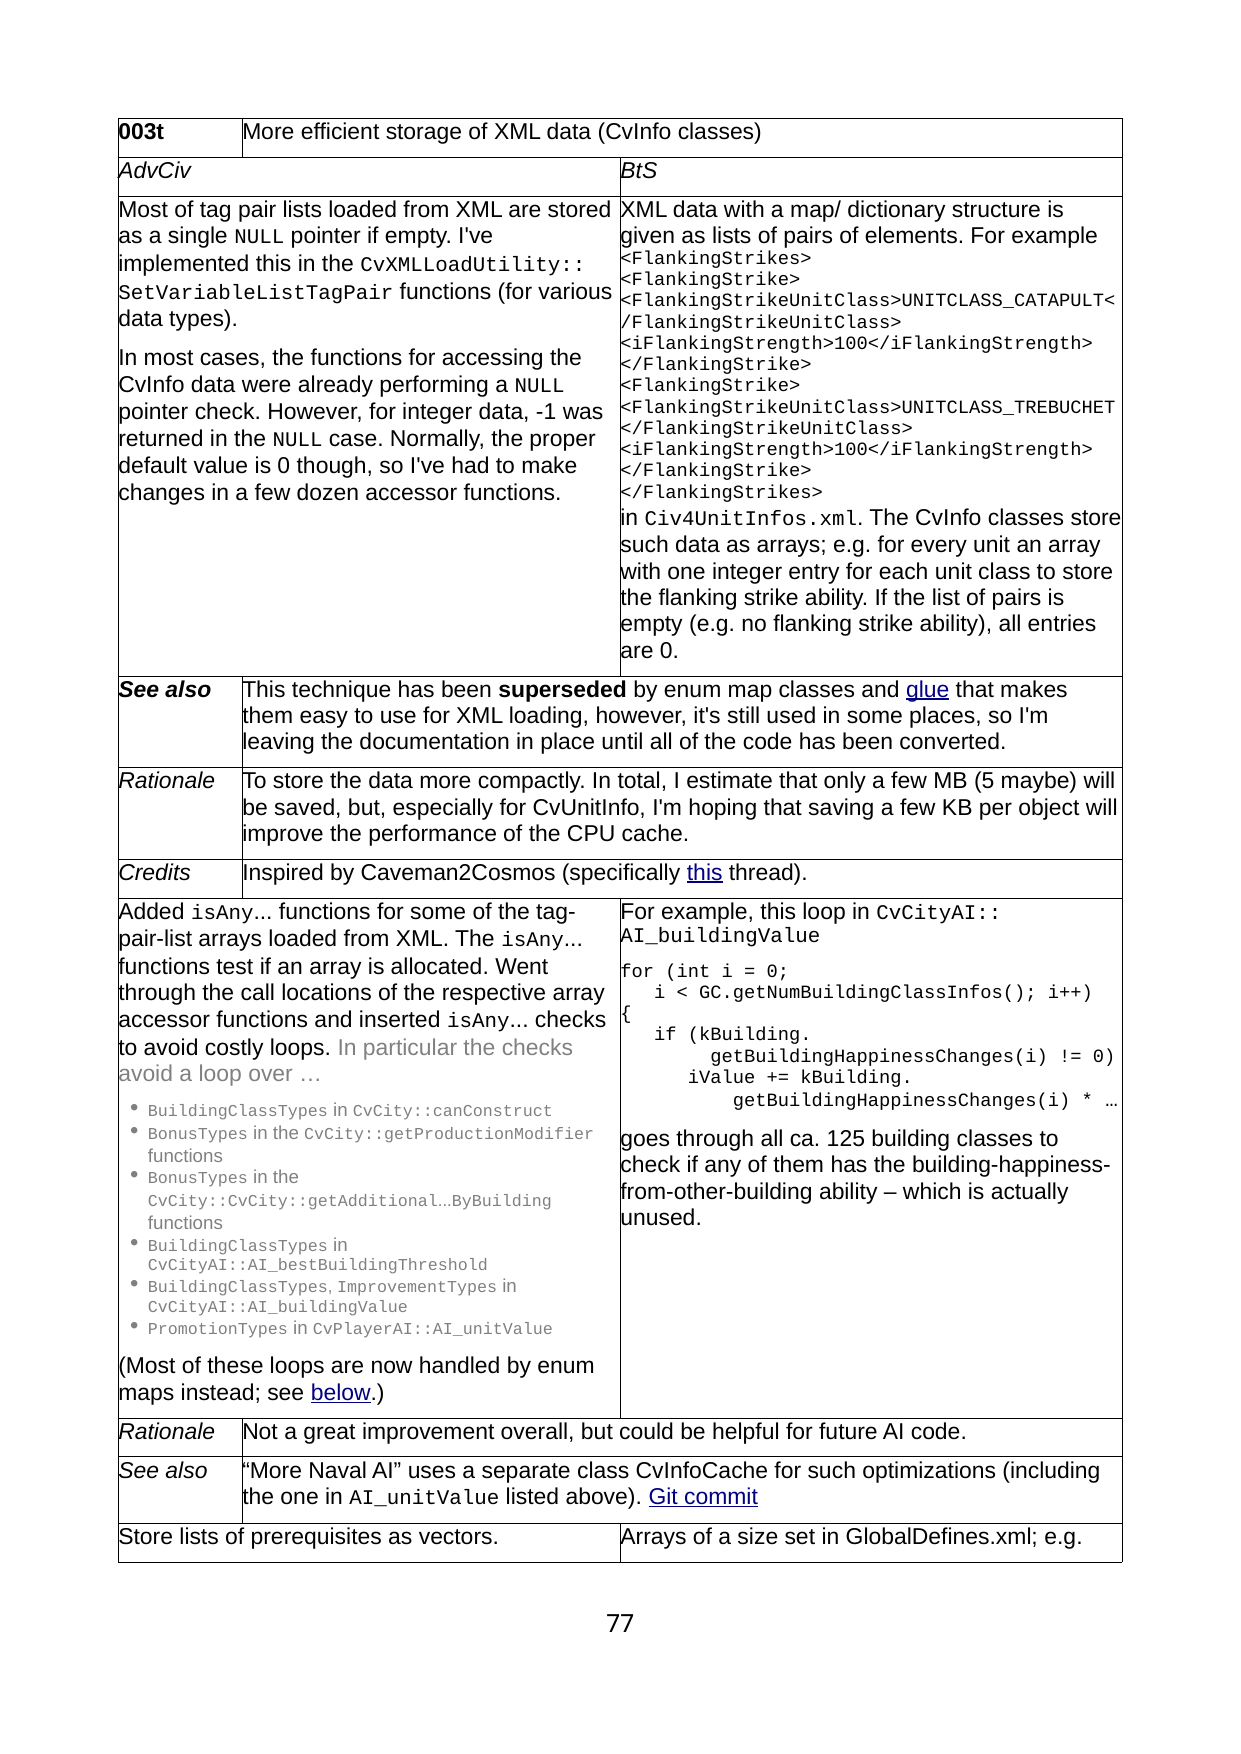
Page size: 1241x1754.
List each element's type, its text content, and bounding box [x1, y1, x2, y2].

table_header More efficient storage of XML data (CvInfo classes) [243, 119, 1122, 157]
table_cell “More Naval AI” uses a separate class CvInfoCache for such optimizations (including the one in AI_unitValue listed above). Git commit [243, 1457, 1122, 1523]
table_cell Rationale [119, 768, 242, 859]
table_cell See also [119, 677, 242, 767]
table_cell Store lists of prerequisites as vectors. [119, 1524, 620, 1562]
table_cell XML data with a map/ dictionary structure is given as lists of pairs of elements. For example <FlankingStrikes> <FlankingStrike> <FlankingStrikeUnitClass>UNITCLASS_CATAPULT</FlankingStrikeUnitClass> <iFlankingStrength>100</iFlankingStrength> </FlankingStrike> <FlankingStrike> <FlankingStrikeUnitClass>UNITCLASS_TREBUCHET</FlankingStrikeUnitClass> <iFlankingStrength>100</iFlankingStrength> </FlankingStrike> </FlankingStrikes> in Civ4UnitInfos.xml. The CvInfo classes store such data as arrays; e.g. for every unit an array with one integer entry for each unit class to store the flanking strike ability. If the list of pairs is empty (e.g. no flanking strike ability), all entries are 0. [621, 197, 1122, 676]
table_cell See also [119, 1457, 242, 1523]
table_cell Most of tag pair lists loaded from XML are stored as a single NULL pointer if empty. I've implemented this in the CvXMLLoadUtility:: SetVariableListTagPair functions (for various data types). In most cases, the functions for accessing the CvInfo data were already performing a NULL pointer check. However, for integer data, -1 was returned in the NULL case. Normally, the proper default value is 0 though, so I've had to make changes in a few dozen accessor functions. [119, 197, 620, 676]
table_cell Rationale [119, 1419, 242, 1456]
table_cell For example, this loop in CvCityAI:: AI_buildingValue for (int i = 0; i < GC.getNumBuildingClassInfos(); i++) { if (kBuilding. getBuildingHappinessChanges(i) != 0) iValue += kBuilding. getBuildingHappinessChanges(i) * … goes through all ca. 125 building classes to check if any of them has the building-happiness-from-other-building ability – which is actually unused. [621, 899, 1122, 1418]
table_cell Inspired by Caveman2Cosmos (specifically this thread). [243, 860, 1122, 897]
table_cell Not a great improvement overall, but could be helpful for future AI code. [243, 1419, 1122, 1456]
table_cell Added isAny... functions for some of the tag-pair-list arrays loaded from XML. The isAny... functions test if an array is allocated. Went through the call locations of the respective array accessor functions and inserted isAny... checks to avoid costly loops. In particular the checks avoid a loop over … BuildingClassTypes in CvCity::canConstruct BonusTypes in the CvCity::getProductionModifier functions BonusTypes in the CvCity::CvCity::getAdditional...ByBuilding functions BuildingClassTypes in CvCityAI::AI_bestBuildingThreshold BuildingClassTypes, ImprovementTypes in CvCityAI::AI_buildingValue PromotionTypes in CvPlayerAI::AI_unitValue (Most of these loops are now handled by enum maps instead; see below.) [119, 899, 620, 1418]
table_cell This technique has been superseded by enum map classes and glue that makes them easy to use for XML loading, however, it's still used in some places, so I'm leaving the documentation in place until all of the code has been converted. [243, 677, 1122, 767]
table_cell Credits [119, 860, 242, 897]
table_cell AdvCiv [119, 158, 620, 196]
table_cell BtS [621, 158, 1122, 196]
table_cell To store the data more compactly. In total, I estimate that only a few MB (5 maybe) will be saved, but, especially for CvUnitInfo, I'm hoping that saving a few KB per object will improve the performance of the CPU cache. [243, 768, 1122, 859]
table_cell Arrays of a size set in GlobalDefines.xml; e.g. [621, 1524, 1122, 1562]
table_header 003t [119, 119, 242, 157]
